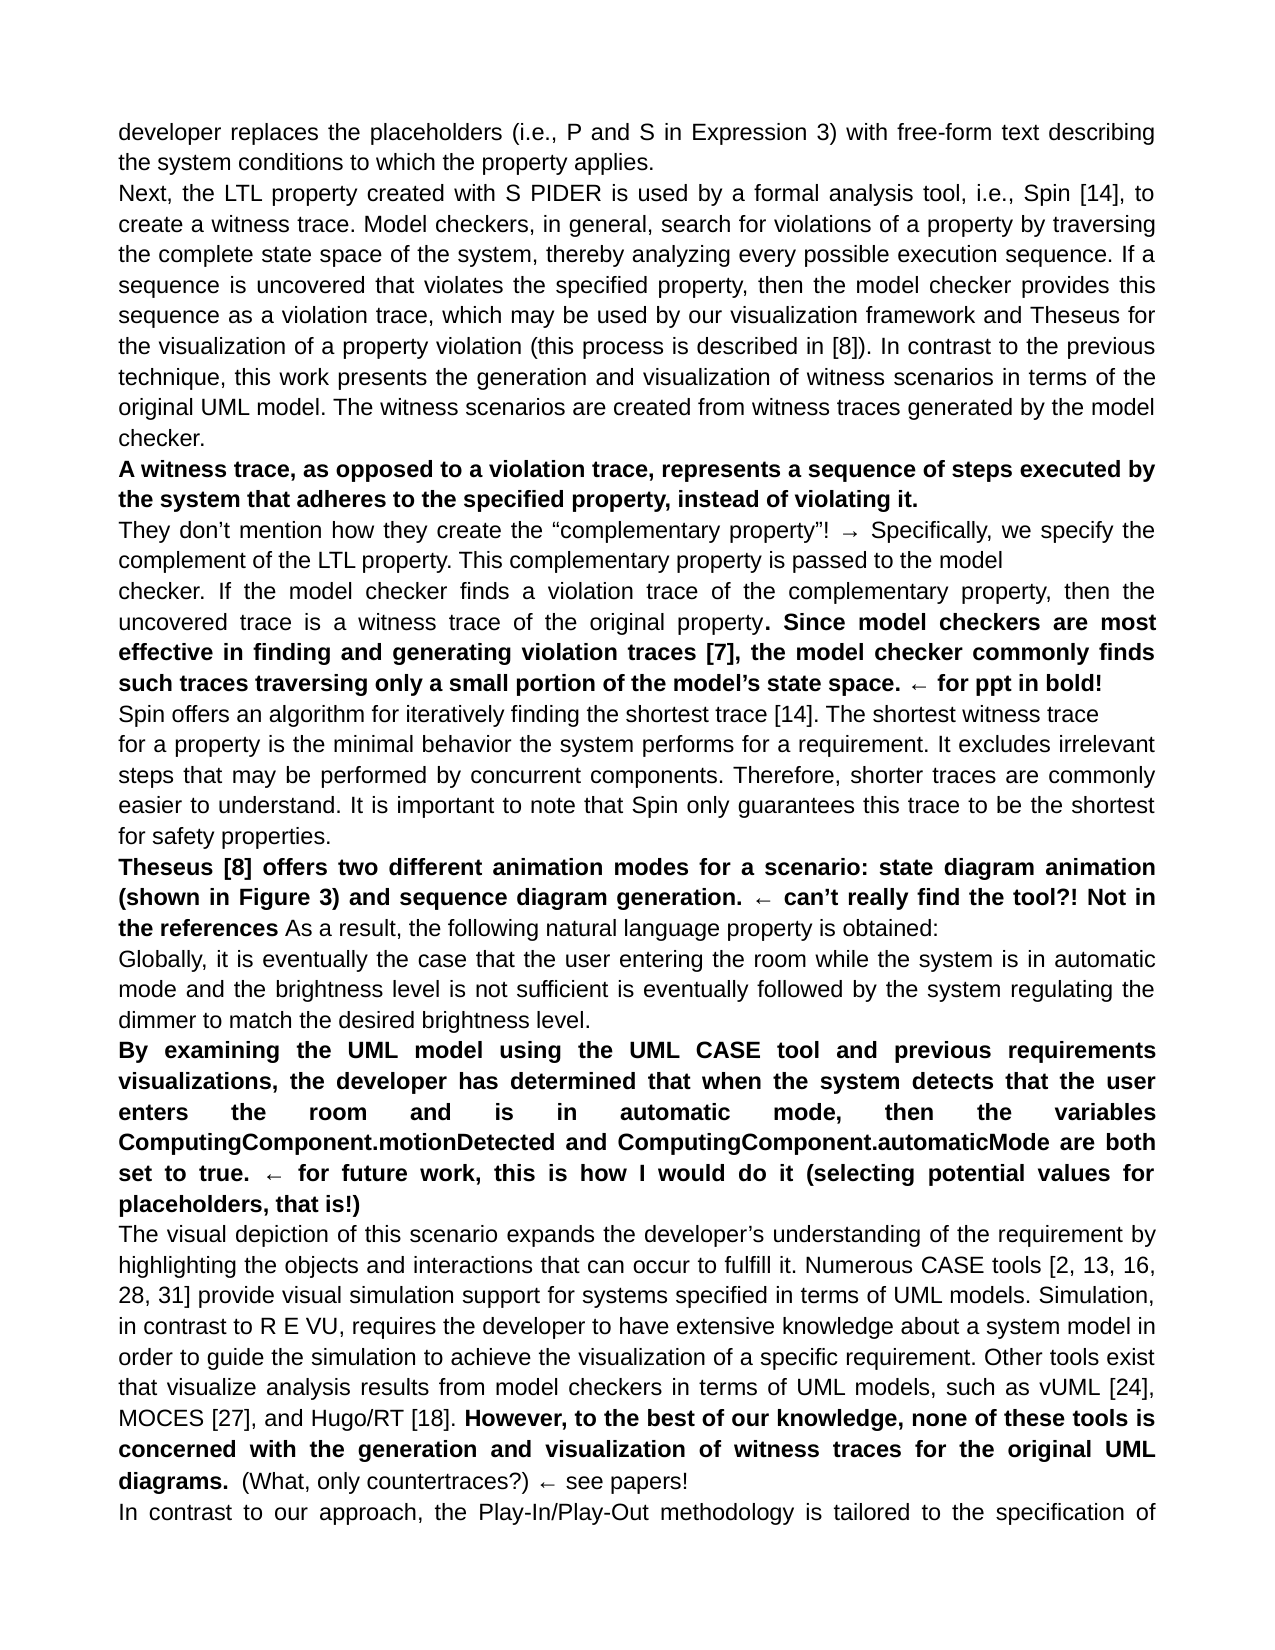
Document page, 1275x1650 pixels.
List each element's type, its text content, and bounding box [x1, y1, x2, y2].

text They don’t mention how they create the “complementary property”! → Specifically, we specify the complement of the LTL property. This complementary property is passed to the model [118, 516, 1157, 574]
text In contrast to our approach, the Play-In/Play-Out methodology is tailored to the specification of [118, 1498, 1157, 1525]
text Globally, it is eventually the case that the user entering the room while the system is in automatic mode and the brightness level is not sufficient is eventually followed by the system regulating the dimmer to match the desired brightness level. [118, 945, 1157, 1033]
text Theseus [8] offers two different animation modes for a scenario: state diagram animation (shown in Figure 3) and sequence diagram generation. ← can’t really find the tool?! Not in the references As a result, the following natural language property is obtained: [118, 853, 1157, 941]
text developer replaces the placeholders (i.e., P and S in Expression 3) with free-form text describing the system conditions to which the property applies. [118, 118, 1157, 176]
text checker. If the model checker finds a violation trace of the complementary property, then the uncovered trace is a witness trace of the original property. Since model checkers are most effective in finding and generating violation traces [7], the model checker commonly finds such traces traversing only a small portion of the model’s state space. ← for ppt in bold! [118, 577, 1157, 696]
text for a property is the minimal behavior the system performs for a requirement. It excludes irrelevant steps that may be performed by concurrent components. Therefore, shorter traces are commonly easier to understand. It is important to note that Spin only guarantees this trace to be the shortest for safety properties. [118, 731, 1157, 849]
text A witness trace, as opposed to a violation trace, represents a sequence of steps executed by the system that adheres to the specified property, instead of violating it. [118, 455, 1157, 512]
text By examining the UML model using the UML CASE tool and previous requirements visualizations, the developer has determined that when the system detects that the user enters the room and is in automatic mode, then the variables ComputingComponent.motionDetected and ComputingComponent.automaticMode are both set to true. ← for future work, this is how I would do it (selecting potential values for placeholders, that is!) [118, 1037, 1157, 1217]
text Spin offers an algorithm for iteratively finding the shortest trace [14]. The shortest witness trace [118, 700, 1157, 727]
text The visual depiction of this scenario expands the developer’s understanding of the requirement by highlighting the objects and interactions that can occur to fulfill it. Numerous CASE tools [2, 13, 16, 28, 31] provide visual simulation support for systems specified in terms of UML models. Simulation, in contrast to R E VU, requires the developer to have extensive knowledge about a system model in order to guide the simulation to achieve the visualization of a specific requirement. Other tools exist that visualize analysis results from model checkers in terms of UML models, such as vUML [24], MOCES [27], and Hugo/RT [18]. However, to the best of our knowledge, none of these tools is concerned with the generation and visualization of witness traces for the original UML diagrams. (What, only countertraces?) ← see papers! [118, 1221, 1157, 1494]
text Next, the LTL property created with S PIDER is used by a formal analysis tool, i.e., Spin [14], to create a witness trace. Model checkers, in general, search for violations of a property by traversing the complete state space of the system, thereby analyzing every possible execution sequence. If a sequence is uncovered that violates the specified property, then the model checker provides this sequence as a violation trace, which may be used by our visualization framework and Theseus for the visualization of a property violation (this process is described in [8]). In contrast to the previous technique, this work presents the generation and visualization of witness scenarios in terms of the original UML model. The witness scenarios are created from witness traces generated by the model checker. [118, 179, 1157, 451]
